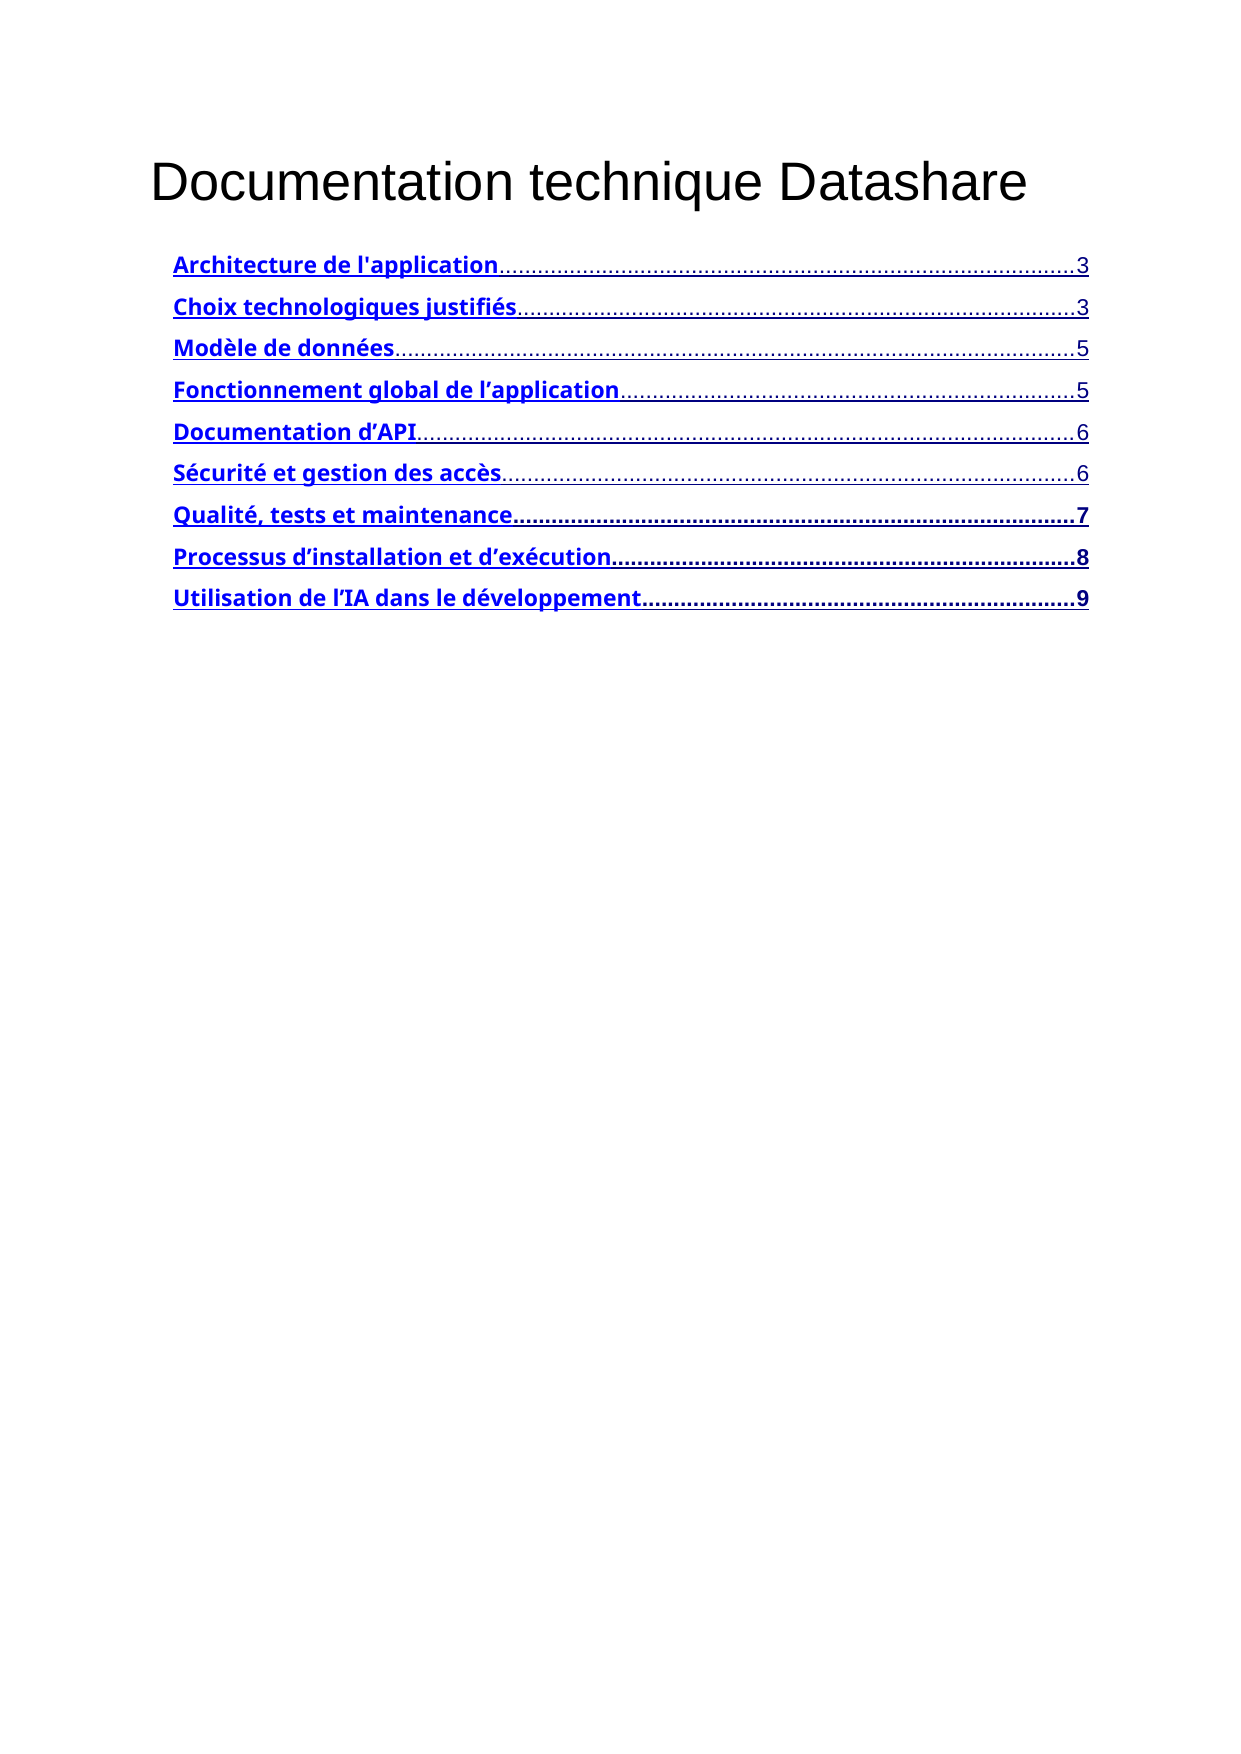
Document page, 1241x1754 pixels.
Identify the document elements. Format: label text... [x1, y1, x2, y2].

text Processus d’installation et d’exécution 8 [173, 540, 1090, 572]
text Qualité, tests et maintenance 7 [173, 499, 1090, 530]
text Fonctionnement global de l’application 5 [173, 374, 1090, 405]
text Modèle de données 5 [173, 332, 1090, 363]
text Sécurité et gestion des accès 6 [173, 457, 1090, 488]
text Documentation d’API 6 [173, 415, 1090, 447]
text Documentation technique Datashare [150, 150, 1090, 212]
text Utilisation de l’IA dans le développement 9 [173, 582, 1090, 613]
text Choix technologiques justifiés 3 [173, 290, 1090, 322]
text Architecture de l'application 3 [173, 249, 1090, 280]
